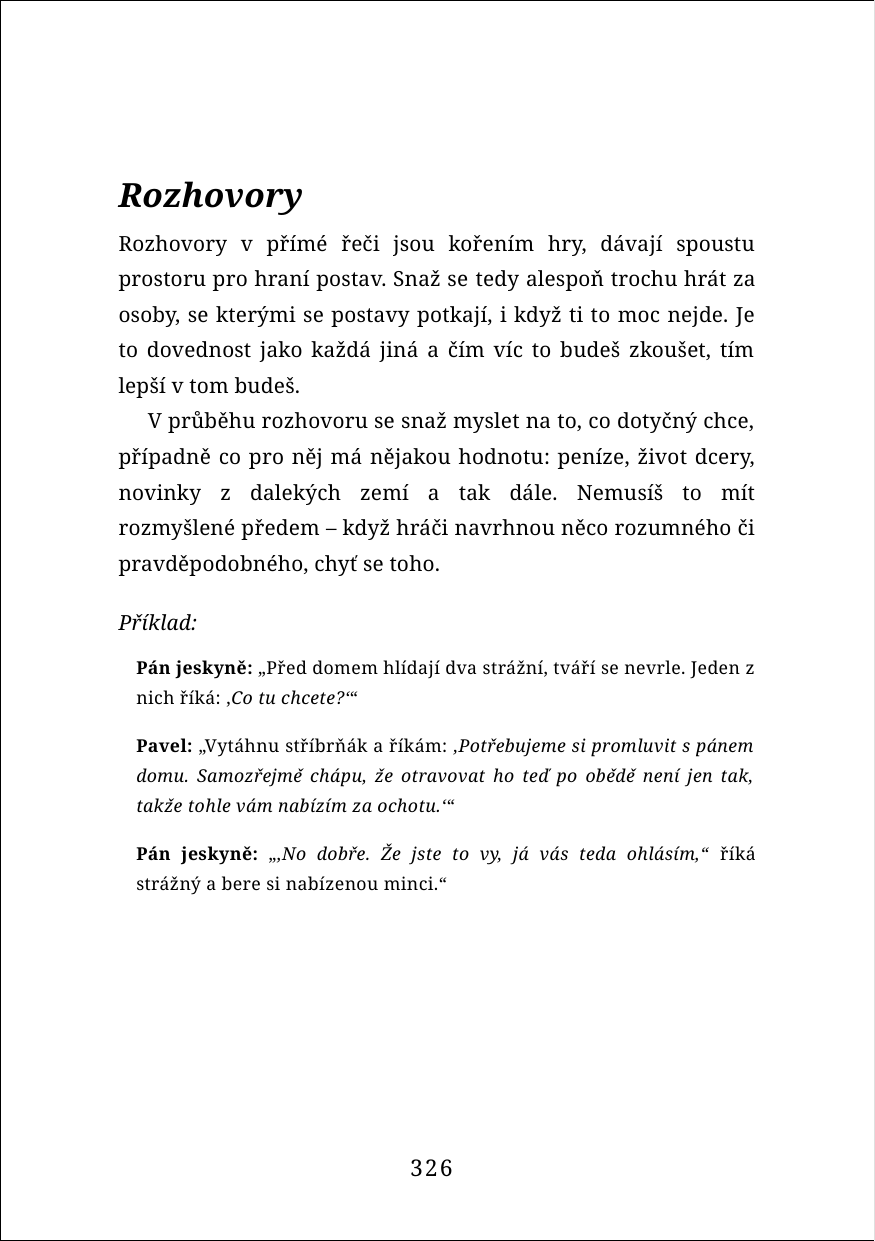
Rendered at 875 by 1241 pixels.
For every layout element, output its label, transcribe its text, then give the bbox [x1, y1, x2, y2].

text Pán jeskyně: „‚No dobře. Že jste to vy, já vás teda ohlásím,“ říká strážný a bere si nabízenou minci.“ [136, 842, 756, 896]
text Pavel: „Vytáhnu stříbrňák a říkám: ‚Potřebujeme si promluvit s pánem domu. Samozřejmě chápu, že otravovat ho teď po obědě není jen tak, takže tohle vám nabízím za ochotu.‘“ [136, 733, 756, 818]
text Rozhovory v přímé řeči jsou kořením hry, dávají spoustu prostoru pro hraní postav. Snaž se tedy alespoň trochu hrát za osoby, se kterými se postavy potkají, i když ti to moc nejde. Je to dovednost jako každá jiná a čím víc to budeš zkoušet, tím lepší v tom budeš. V průběhu rozhovoru se snaž myslet na to, co dotyčný chce, případně co pro něj má nějakou hodnotu: peníze, život dcery, novinky z dalekých zemí a tak dále. Nemusíš to mít rozmyšlené předem – když hráči navrhnou něco rozumného či pravděpodobného, chyť se toho. [118, 229, 756, 577]
text Příklad: [118, 608, 756, 636]
subtitle Rozhovory [118, 172, 756, 217]
text Pán jeskyně: „Před domem hlídají dva strážní, tváří se nevrle. Jeden z nich říká: ‚Co tu chcete?‘“ [136, 655, 756, 709]
